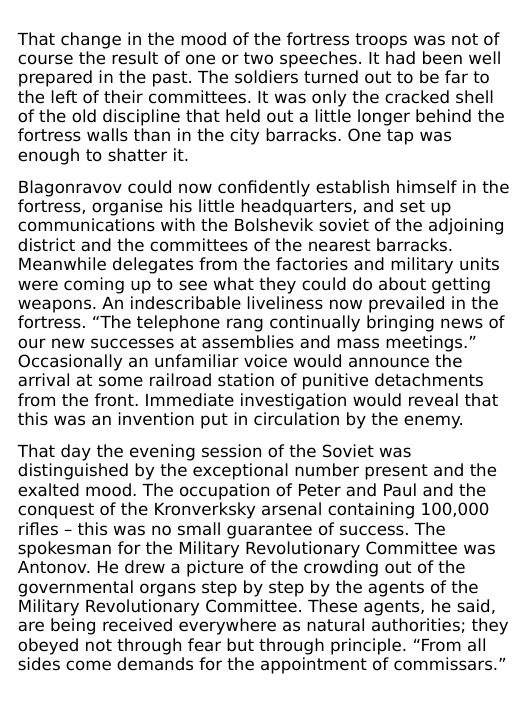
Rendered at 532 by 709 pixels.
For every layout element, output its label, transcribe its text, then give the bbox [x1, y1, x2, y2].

text That day the evening session of the Soviet was distinguished by the exceptional number present and the exalted mood. The occupation of Peter and Paul and the conquest of the Kronverksky arsenal containing 100,000 rifles – this was no small guarantee of success. The spokesman for the Military Revolutionary Committee was Antonov. He drew a picture of the crowding out of the governmental organs step by step by the agents of the Military Revolutionary Committee. These agents, he said, are being received everywhere as natural authorities; they obeyed not through fear but through principle. “From all sides come demands for the appointment of commissars.” [18, 442, 514, 674]
text Blagonravov could now confidently establish himself in the fortress, organise his little headquarters, and set up communications with the Bolshevik soviet of the adjoining district and the committees of the nearest barracks. Meanwhile delegates from the factories and military units were coming up to see what they could do about getting weapons. An indescribable liveliness now prevailed in the fortress. “The telephone rang continually bringing news of our new successes at assemblies and mass meetings.” Occasionally an unfamiliar voice would announce the arrival at some railroad station of punitive detachments from the front. Immediate investigation would reveal that this was an invention put in circulation by the enemy. [18, 178, 514, 429]
text That change in the mood of the fortress troops was not of course the result of one or two speeches. It had been well prepared in the past. The soldiers turned out to be far to the left of their committees. It was only the cracked shell of the old discipline that held out a little longer behind the fortress walls than in the city barracks. One tap was enough to shatter it. [18, 29, 514, 165]
